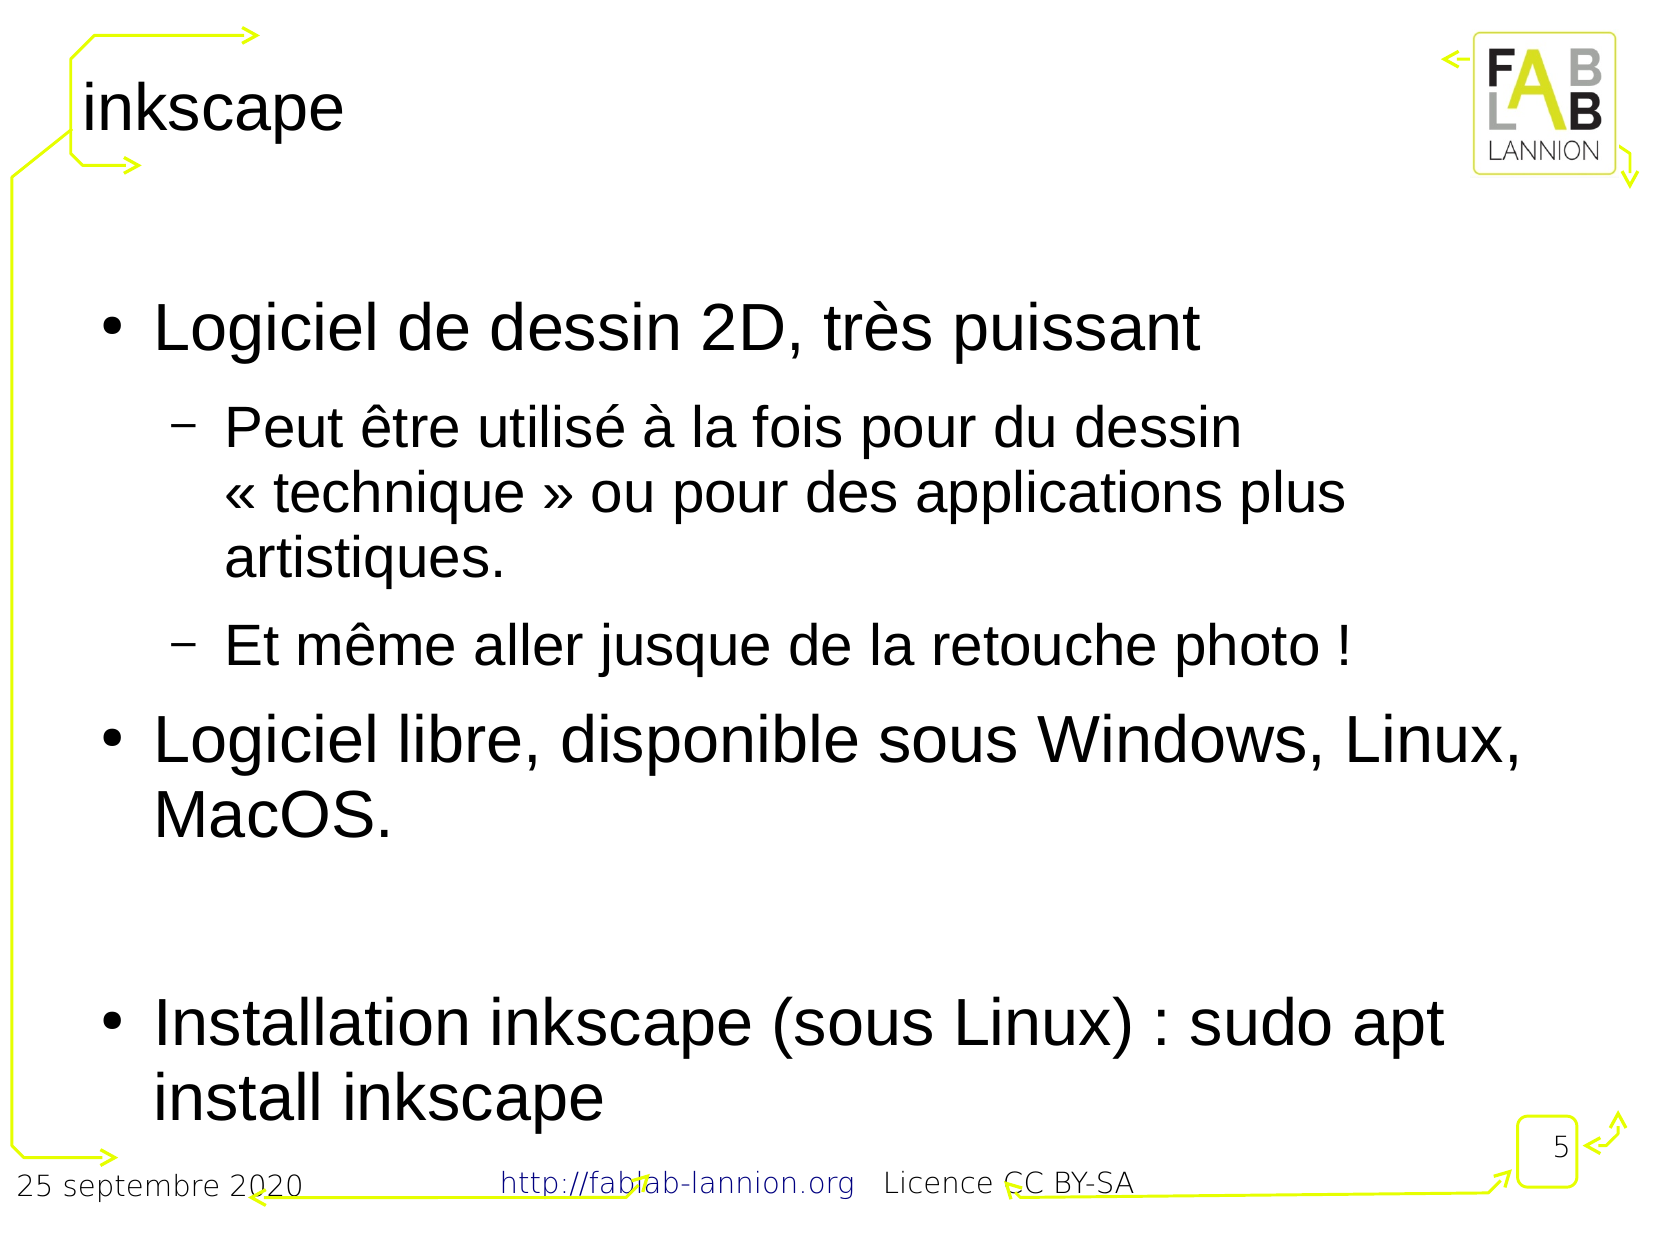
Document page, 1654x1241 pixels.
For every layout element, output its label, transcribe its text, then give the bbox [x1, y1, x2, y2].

title inkscape [82, 49, 1441, 166]
picture [1470, 29, 1619, 178]
list Logiciel de dessin 2D, très puissant Peut être utilisé à la fois pour du dessin « technique » ou pour des applications plus artistiques. Et même aller jusque de la retouche photo ! Logiciel libre, disponible sous Windows, Linux, MacOS. Installation inkscape (sous Linux) : sudo apt install inkscape [82, 290, 1571, 1010]
